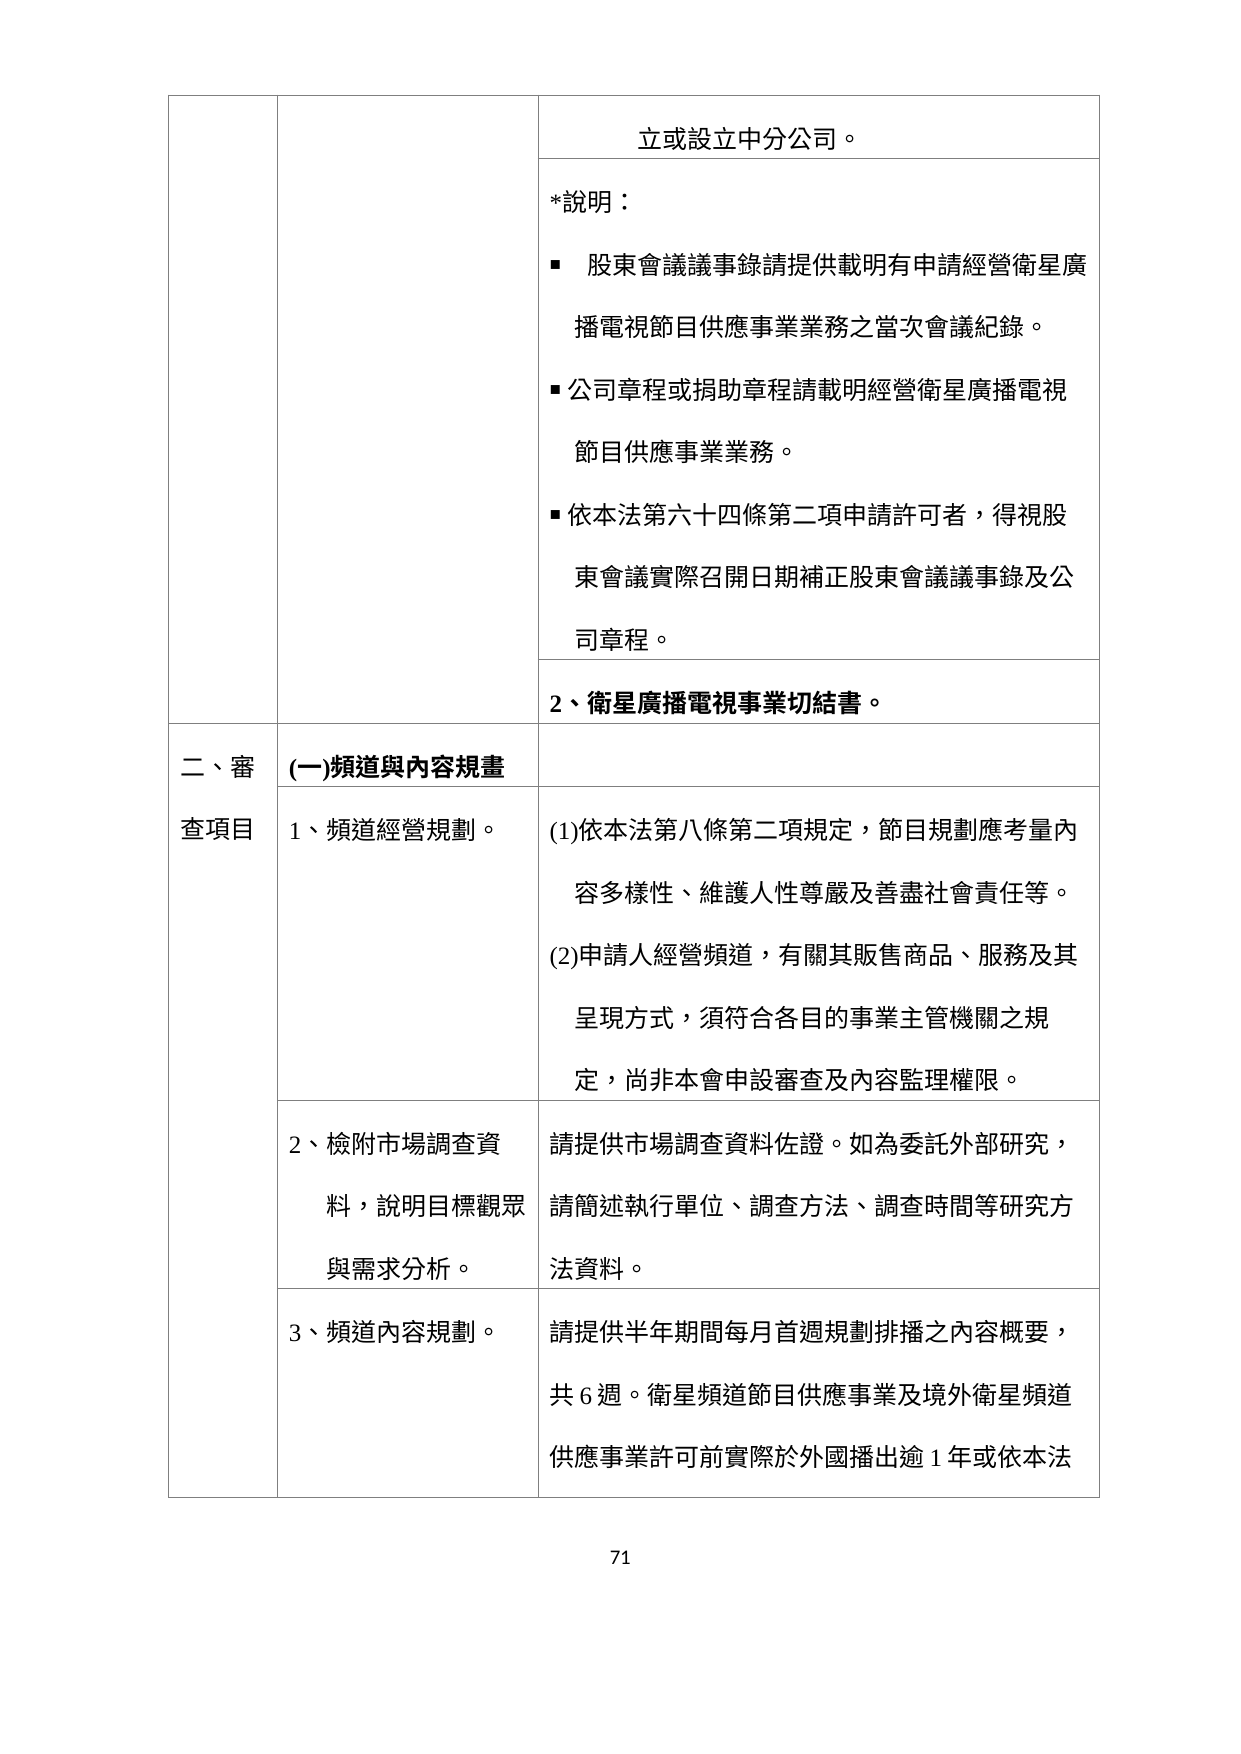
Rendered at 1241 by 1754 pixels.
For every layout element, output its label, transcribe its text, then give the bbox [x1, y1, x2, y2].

table_cell 立或設立中分公司。 [539, 96, 1099, 158]
table_cell 二、審查項目 [169, 724, 277, 1497]
table_cell 2、檢附市場調查資料，說明目標觀眾與需求分析。 [278, 1101, 538, 1288]
table_cell [539, 724, 1099, 786]
table_cell 1、頻道經營規劃。 [278, 787, 538, 1100]
table_cell [278, 96, 538, 723]
table_cell *說明： ￭ 股東會議議事錄請提供載明有申請經營衛星廣播電視節目供應事業業務之當次會議紀錄。 ￭ 公司章程或捐助章程請載明經營衛星廣播電視節目供應事業業務。 ￭ 依本法第六十四條第二項申請許可者，得視股東會議實際召開日期補正股東會議議事錄及公司章程。 [539, 159, 1099, 659]
table_cell (1)依本法第八條第二項規定，節目規劃應考量內容多樣性、維護人性尊嚴及善盡社會責任等。 (2)申請人經營頻道，有關其販售商品、服務及其呈現方式，須符合各目的事業主管機關之規定，尚非本會申設審查及內容監理權限。 [539, 787, 1099, 1100]
table_cell 2、衛星廣播電視事業切結書。 [539, 660, 1099, 723]
table_cell (一)頻道與內容規畫 [278, 724, 538, 786]
table_cell 請提供市場調查資料佐證。如為委託外部研究，請簡述執行單位、調查方法、調查時間等研究方法資料。 [539, 1101, 1099, 1288]
table_cell [169, 96, 277, 723]
table_cell 請提供半年期間每月首週規劃排播之內容概要，共6週。衛星頻道節目供應事業及境外衛星頻道供應事業許可前實際於外國播出逾1年或依本法 [539, 1289, 1099, 1497]
table_cell 3、頻道內容規劃。 [278, 1289, 538, 1497]
